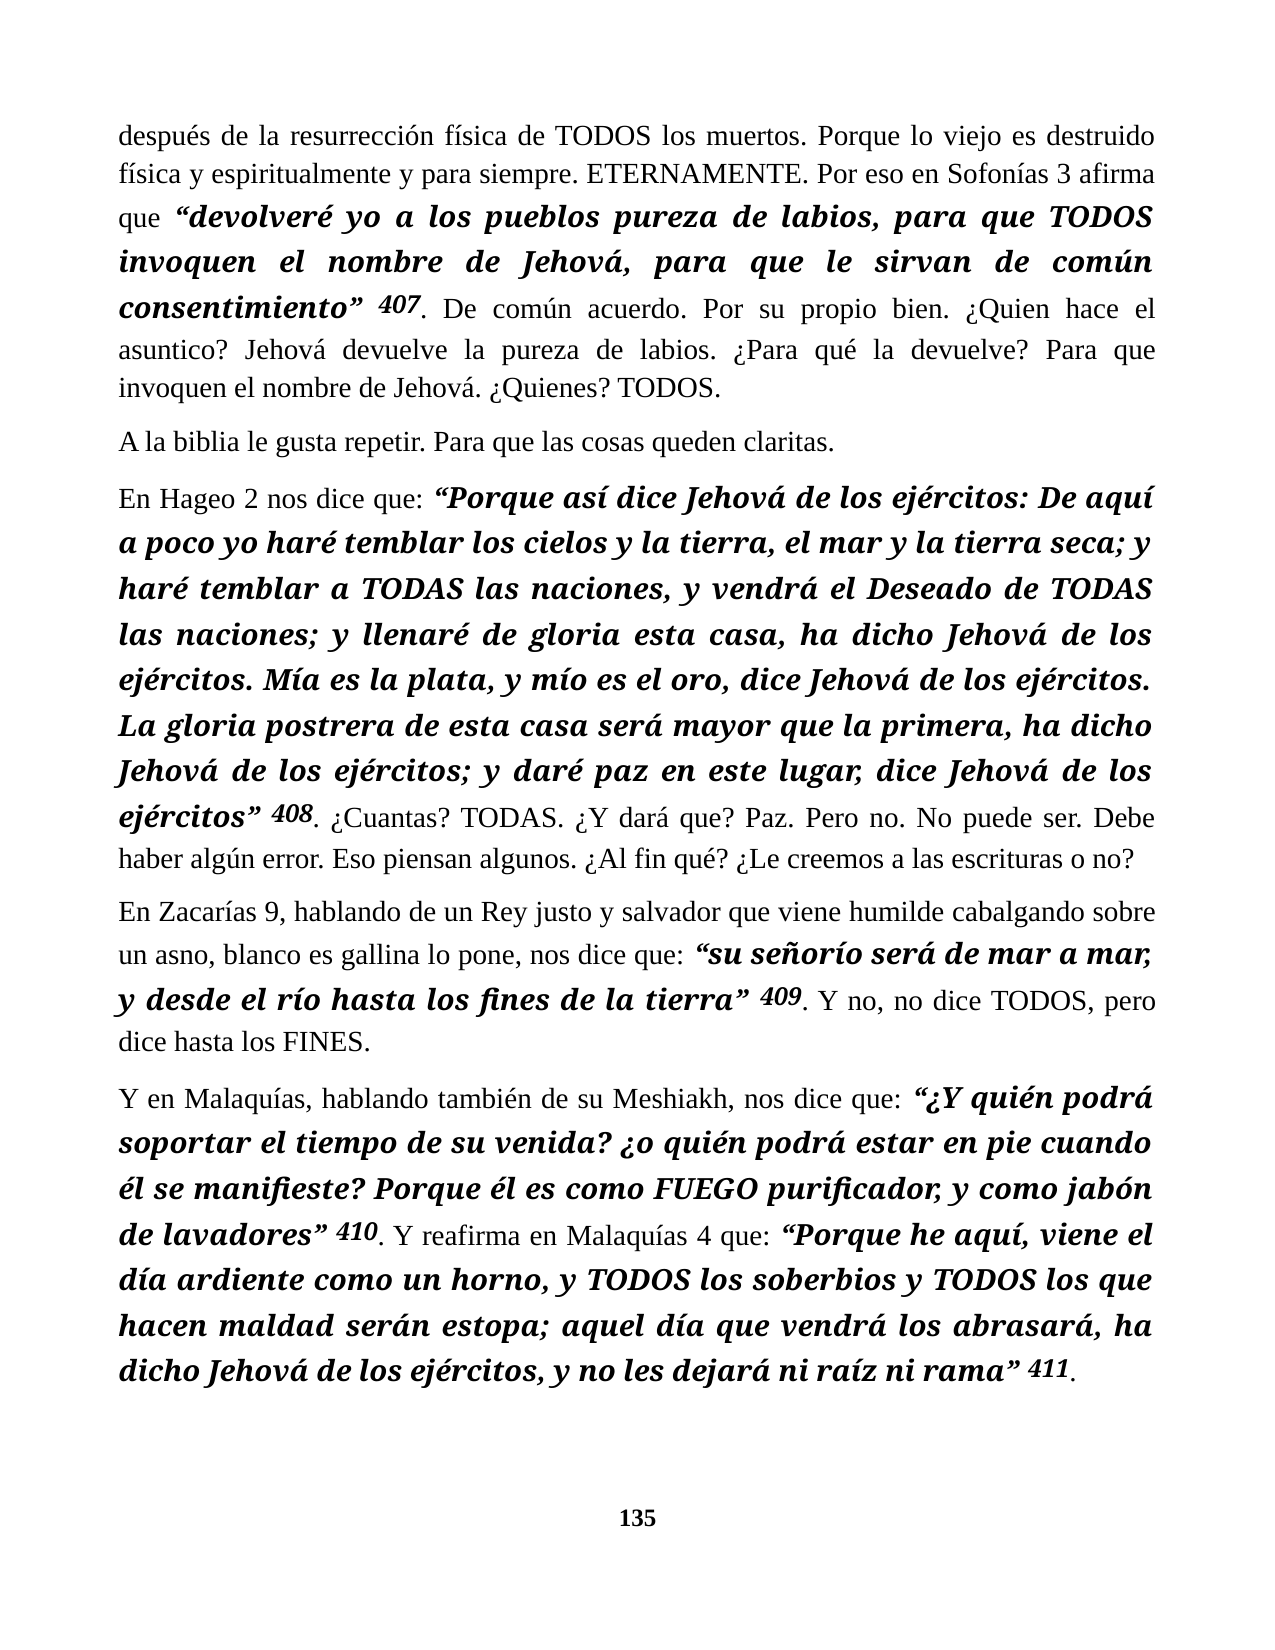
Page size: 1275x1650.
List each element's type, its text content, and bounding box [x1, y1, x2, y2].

text después de la resurrección física de TODOS los muertos. Porque lo viejo es destruido física y espiritualmente y para siempre. ETERNAMENTE. Por eso en Sofonías 3 afirma que “devolveré yo a los pueblos pureza de labios, para que TODOS invoquen el nombre de Jehová, para que le sirvan de común consentimiento” . De común acuerdo. Por su propio bien. ¿Quien hace el asuntico? Jehová devuelve la pureza de labios. ¿Para qué la devuelve? Para que invoquen el nombre de Jehová. ¿Quienes? TODOS. [118, 118, 1157, 404]
text En Hageo 2 nos dice que: “Porque así dice Jehová de los ejércitos: De aquí a poco yo haré temblar los cielos y la tierra, el mar y la tierra seca; y haré temblar a TODAS las naciones, y vendrá el Deseado de TODAS las naciones; y llenaré de gloria esta casa, ha dicho Jehová de los ejércitos. Mía es la plata, y mío es el oro, dice Jehová de los ejércitos. La gloria postrera de esta casa será mayor que la primera, ha dicho Jehová de los ejércitos; y daré paz en este lugar, dice Jehová de los ejércitos” . ¿Cuantas? TODAS. ¿Y dará que? Paz. Pero no. No puede ser. Debe haber algún error. Eso piensan algunos. ¿Al fin qué? ¿Le creemos a las escrituras o no? [118, 477, 1157, 874]
text En Zacarías 9, hablando de un Rey justo y salvador que viene humilde cabalgando sobre un asno, blanco es gallina lo pone, nos dice que: “su señorío será de mar a mar, y desde el río hasta los fines de la tierra” . Y no, no dice TODOS, pero dice hasta los FINES. [118, 894, 1157, 1057]
text A la biblia le gusta repetir. Para que las cosas queden claritas. [118, 424, 1157, 457]
text Y en Malaquías, hablando también de su Meshiakh, nos dice que: “¿Y quién podrá soportar el tiempo de su venida? ¿o quién podrá estar en pie cuando él se manifieste? Porque él es como FUEGO purificador, y como jabón de lavadores” . Y reafirma en Malaquías 4 que: “Porque he aquí, viene el día ardiente como un horno, y TODOS los soberbios y TODOS los que hacen maldad serán estopa; aquel día que vendrá los abrasará, ha dicho Jehová de los ejércitos, y no les dejará ni raíz ni rama” . [118, 1077, 1157, 1390]
